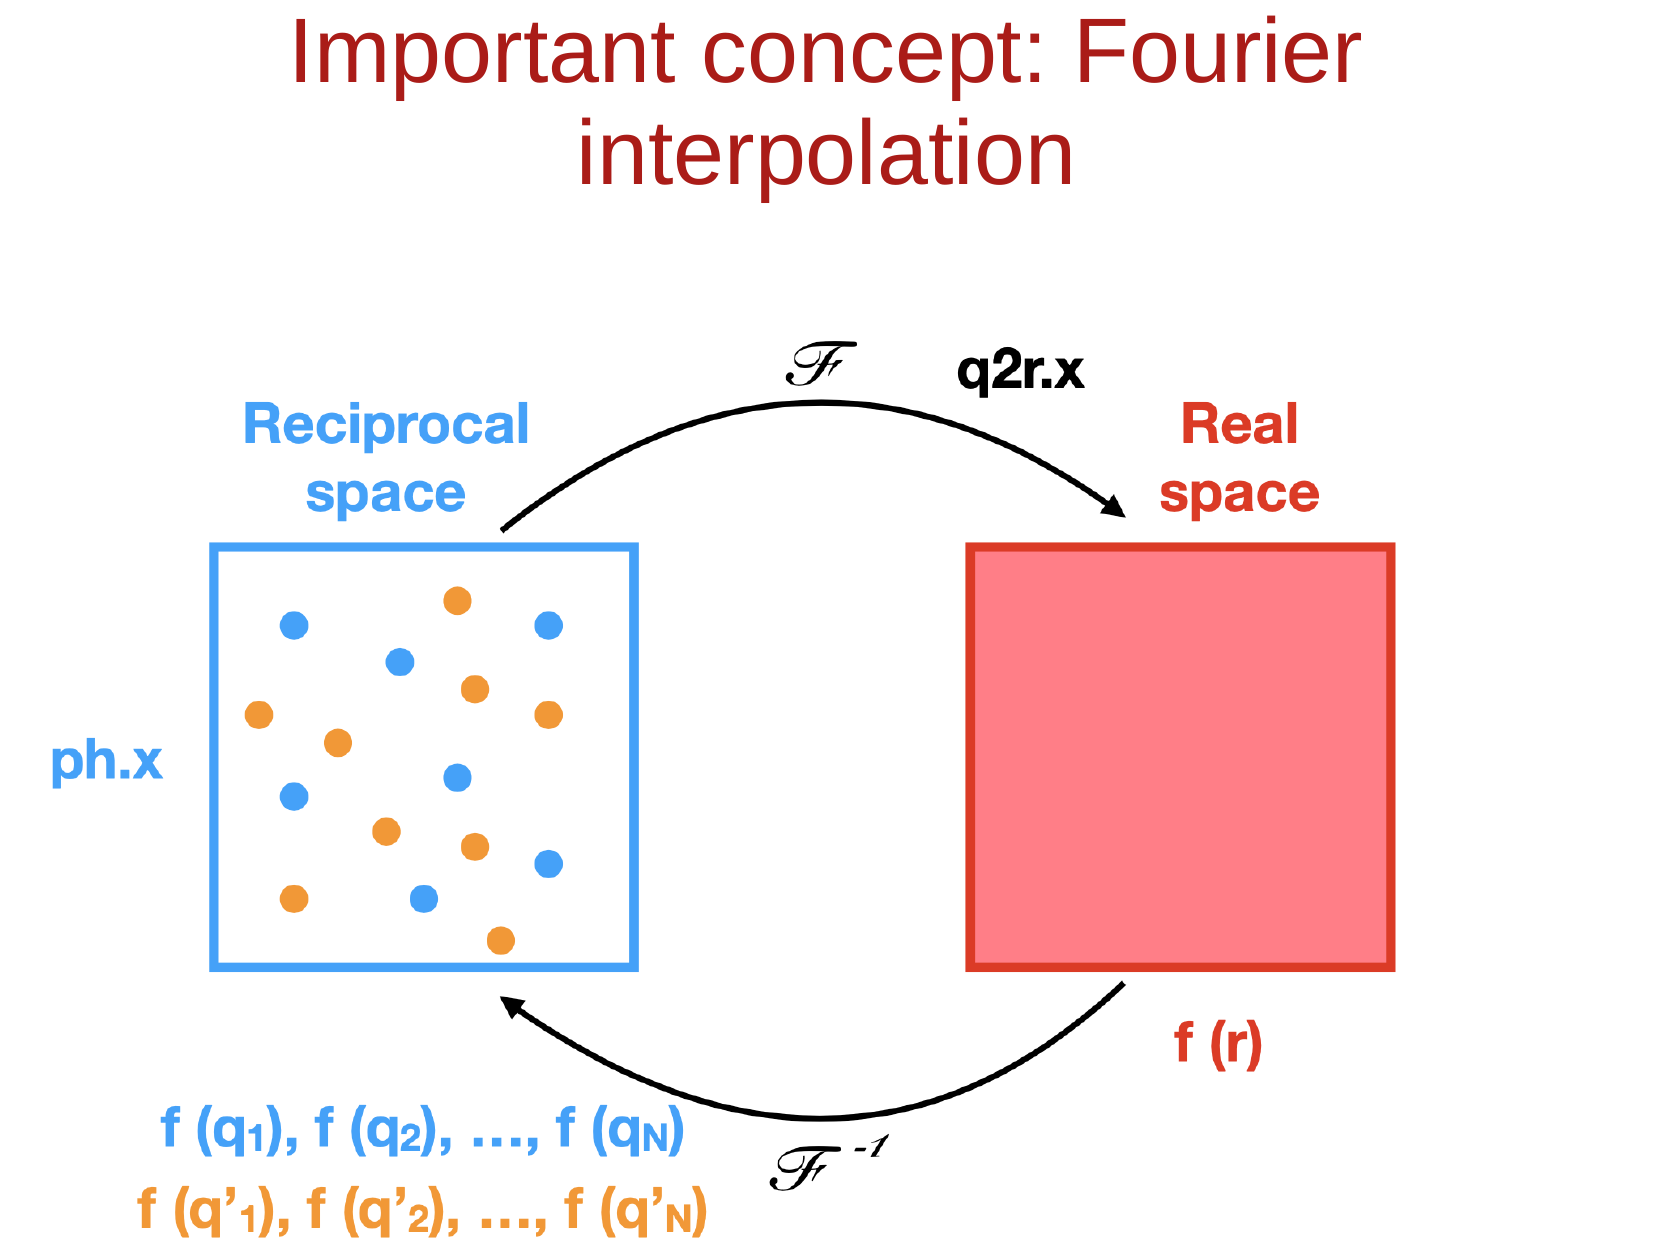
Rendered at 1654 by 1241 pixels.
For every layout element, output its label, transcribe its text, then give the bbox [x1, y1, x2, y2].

picture [1, 312, 1654, 1241]
title Important concept: Fourier interpolation [82, 0, 1572, 307]
